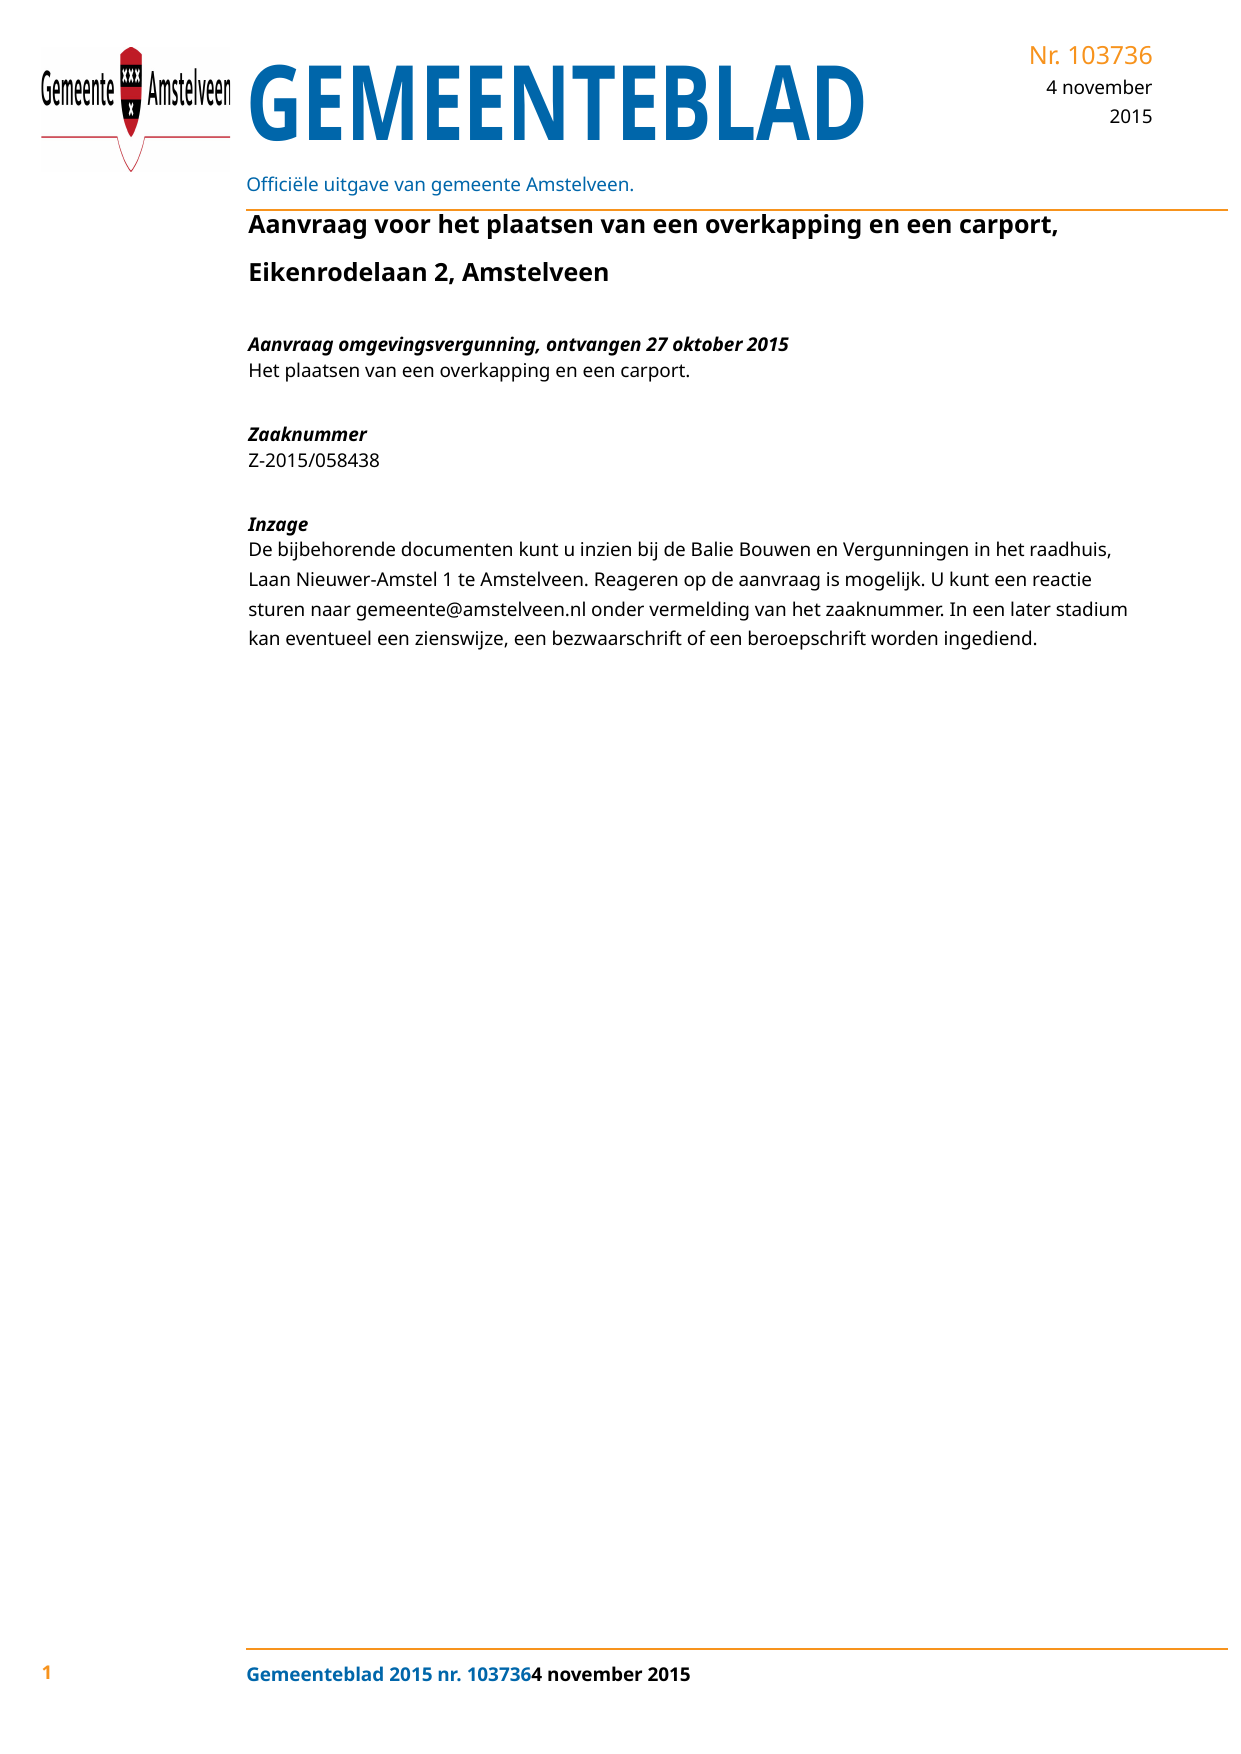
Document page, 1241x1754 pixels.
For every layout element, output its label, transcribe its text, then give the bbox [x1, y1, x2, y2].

text De bijbehorende documenten kunt u inzien bij de Balie Bouwen en Vergunningen in het raadhuis, Laan Nieuwer-Amstel 1 te Amstelveen. Reageren op de aanvraag is mogelijk. U kunt een reactie sturen naar gemeente@amstelveen.nl onder vermelding van het zaaknummer. In een later stadium kan eventueel een zienswijze, een bezwaarschrift of een beroepschrift worden ingediend. [248, 537, 1152, 651]
picture [41, 47, 231, 172]
text Aanvraag omgevingsvergunning, ontvangen 27 oktober 2015 [248, 331, 1152, 357]
text Inzage [248, 511, 1152, 537]
text Z-2015/058438 [248, 447, 1152, 473]
text Het plaatsen van een overkapping en een carport. [248, 357, 1152, 383]
text Zaaknummer [248, 421, 1152, 447]
text Aanvraag voor het plaatsen van een overkapping en een carport, Eikenrodelaan 2, Amstelveen [248, 211, 1152, 288]
